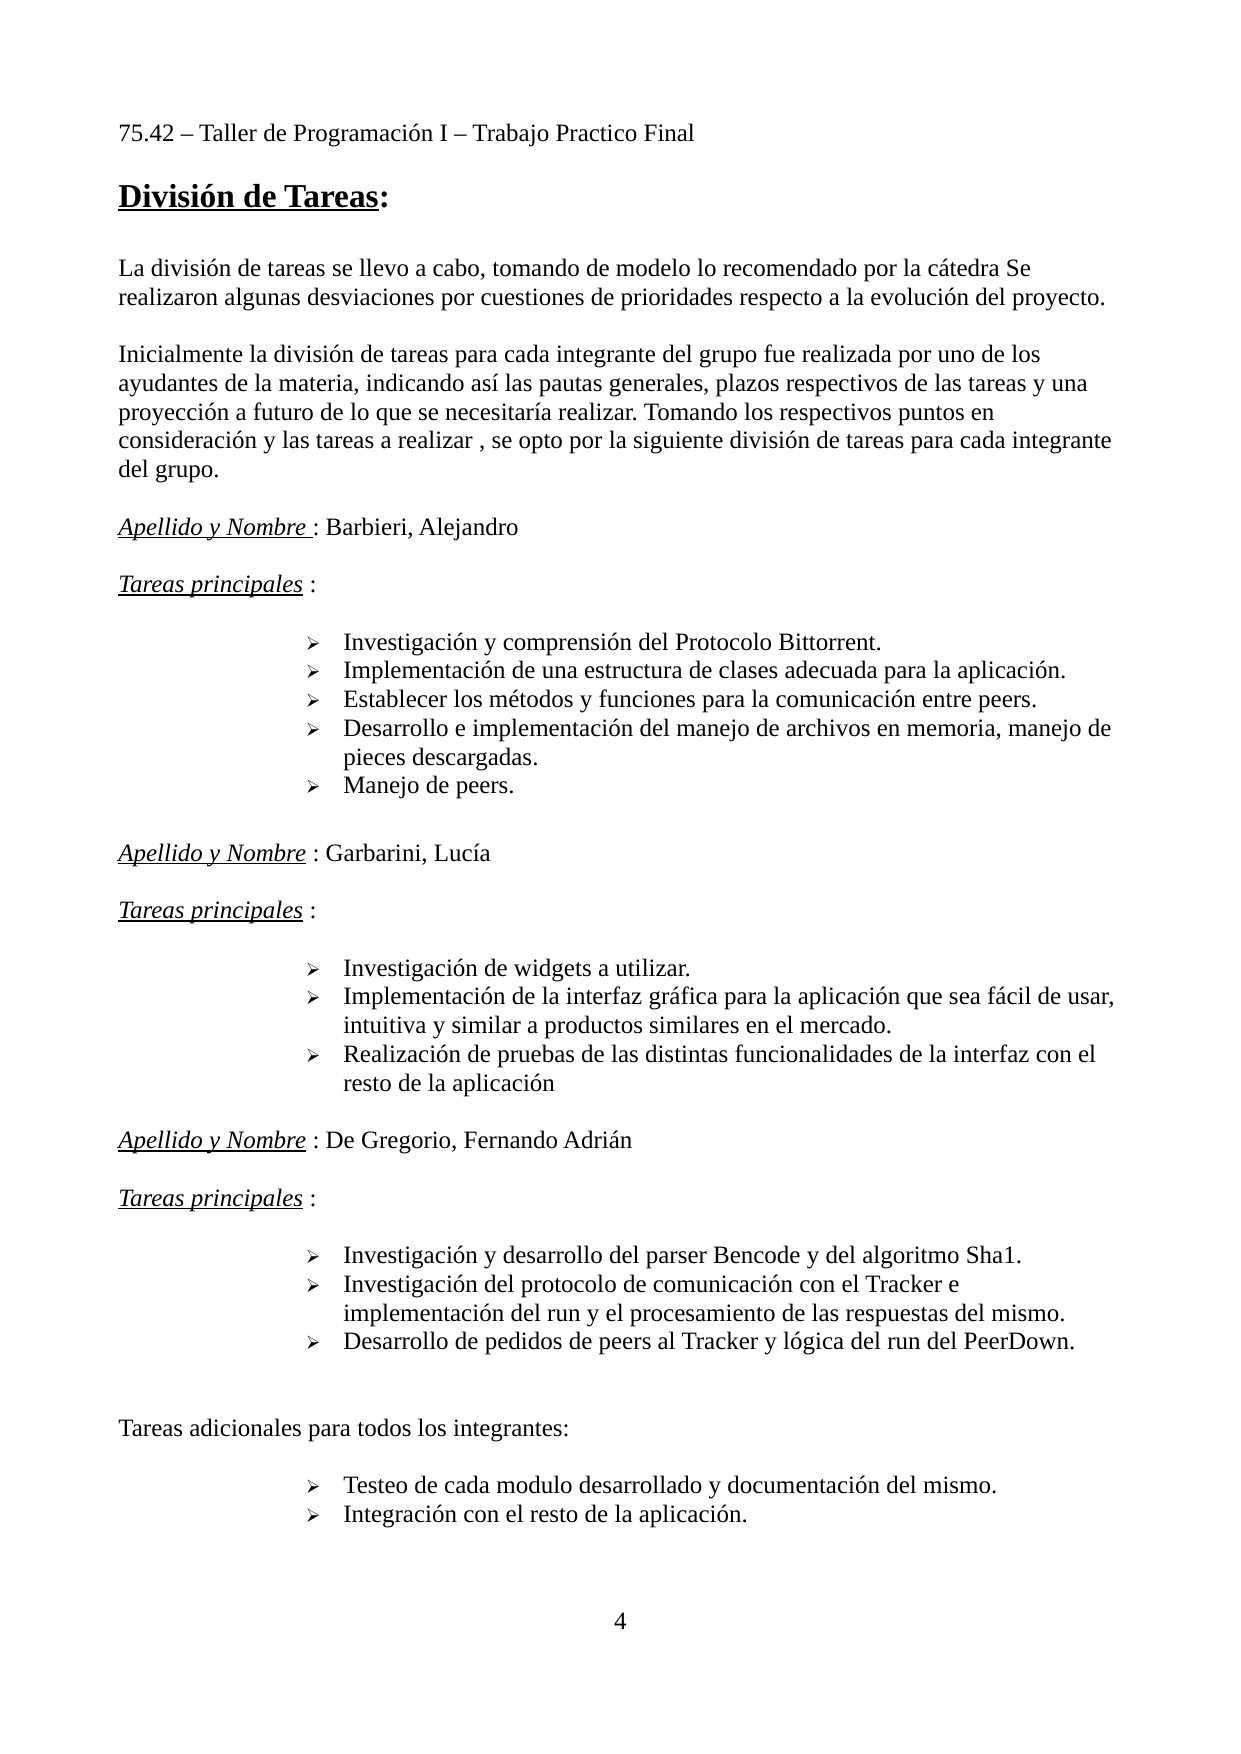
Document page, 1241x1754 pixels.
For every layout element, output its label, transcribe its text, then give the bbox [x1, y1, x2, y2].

list Testeo de cada modulo desarrollado y documentación del mismo. [306, 1470, 1122, 1499]
text Tareas adicionales para todos los integrantes: [118, 1413, 1122, 1441]
text Inicialmente la división de tareas para cada integrante del grupo fue realizada por uno de los ayudantes de la materia, indicando así las pautas generales, plazos respectivos de las tareas y una proyección a futuro de lo que se necesitaría realizar. Tomando los respectivos puntos en consideración y las tareas a realizar , se opto por la siguiente división de tareas para cada integrante del grupo. [118, 339, 1122, 483]
list Investigación del protocolo de comunicación con el Tracker e implementación del run y el procesamiento de las respuestas del mismo. [306, 1269, 1122, 1326]
list Establecer los métodos y funciones para la comunicación entre peers. [306, 684, 1122, 713]
text Tareas principales : [118, 1183, 1122, 1211]
list Investigación y comprensión del Protocolo Bittorrent. [306, 627, 1122, 656]
text Apellido y Nombre : De Gregorio, Fernando Adrián [118, 1125, 1122, 1154]
list Investigación de widgets a utilizar. [306, 953, 1122, 981]
list Desarrollo de pedidos de peers al Tracker y lógica del run del PeerDown. [306, 1326, 1122, 1355]
list Integración con el resto de la aplicación. [306, 1499, 1122, 1528]
text Tareas principales : [118, 895, 1122, 924]
text La división de tareas se llevo a cabo, tomando de modelo lo recomendado por la cátedra Se realizaron algunas desviaciones por cuestiones de prioridades respecto a la evolución del proyecto. [118, 253, 1122, 311]
text Apellido y Nombre : Barbieri, Alejandro [118, 512, 1122, 541]
list Implementación de una estructura de clases adecuada para la aplicación. [306, 656, 1122, 684]
text División de Tareas: [118, 176, 1122, 215]
list Realización de pruebas de las distintas funcionalidades de la interfaz con el resto de la aplicación [306, 1039, 1122, 1096]
list Implementación de la interfaz gráfica para la aplicación que sea fácil de usar, intuitiva y similar a productos similares en el mercado. [306, 981, 1122, 1039]
list Desarrollo e implementación del manejo de archivos en memoria, manejo de pieces descargadas. [306, 713, 1122, 771]
text Tareas principales : [118, 569, 1122, 598]
list Manejo de peers. [306, 771, 1122, 799]
text Apellido y Nombre : Garbarini, Lucía [118, 838, 1122, 866]
list Investigación y desarrollo del parser Bencode y del algoritmo Sha1. [306, 1240, 1122, 1269]
